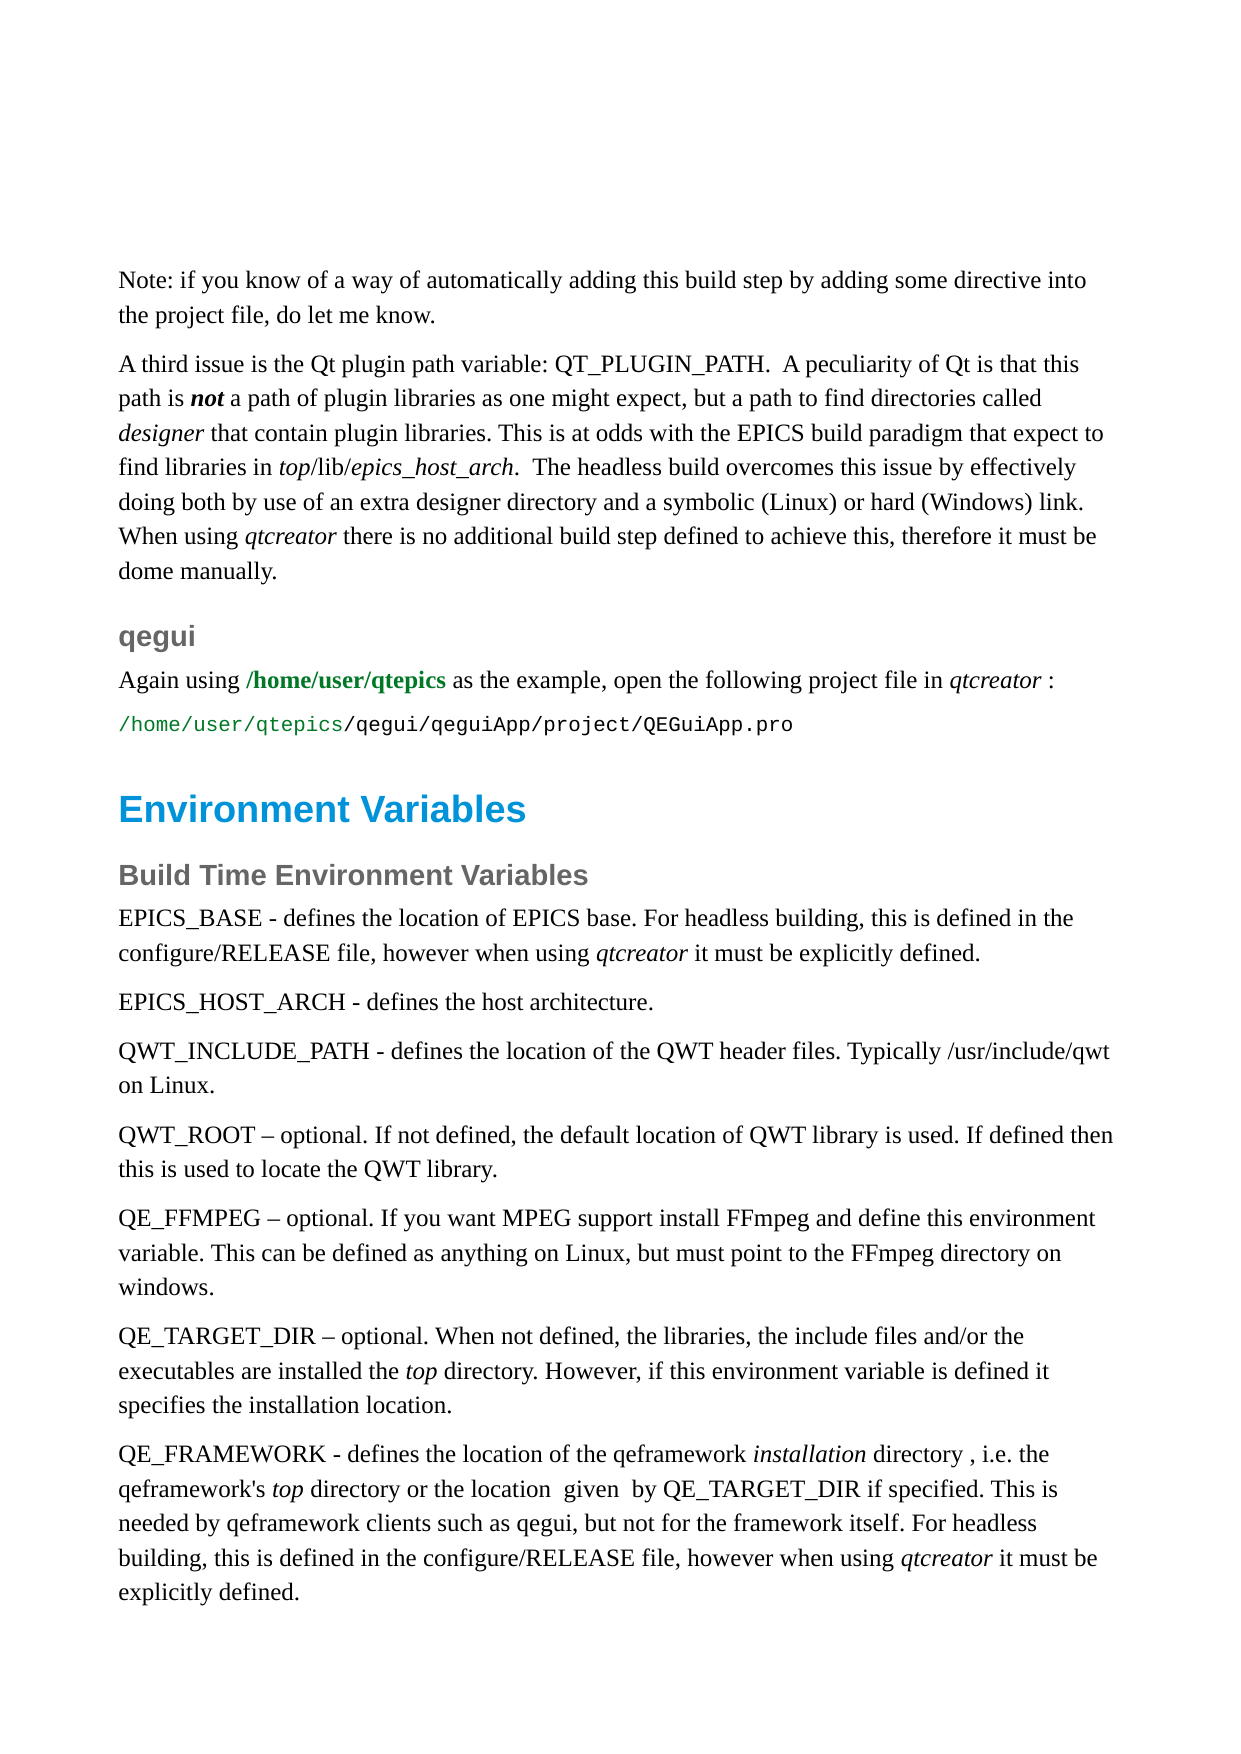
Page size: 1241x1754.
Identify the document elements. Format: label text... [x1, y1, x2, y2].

text Note: if you know of a way of automatically adding this build step by adding some directive into the project file, do let me know. [118, 265, 1122, 328]
text /home/user/qtepics/qegui/qeguiApp/project/QEGuiApp.pro [118, 714, 1122, 762]
text QE_FFMPEG – optional. If you want MPEG support install FFmpeg and define this environment variable. This can be defined as anything on Linux, but must point to the FFmpeg directory on windows. [118, 1203, 1122, 1301]
text QE_FRAMEWORK - defines the location of the qeframework installation directory , i.e. the qeframework's top directory or the location given by QE_TARGET_DIR if specified. This is needed by qeframework clients such as qegui, but not for the framework itself. For headless building, this is defined in the configure/RELEASE file, however when using qtcreator it must be explicitly defined. [118, 1439, 1122, 1606]
subtitle qegui [118, 619, 1122, 653]
text QE_TARGET_DIR – optional. When not defined, the libraries, the include files and/or the executables are installed the top directory. However, if this environment variable is defined it specifies the installation location. [118, 1321, 1122, 1419]
text QWT_INCLUDE_PATH - defines the location of the QWT header files. Typically /usr/include/qwt on Linux. [118, 1036, 1122, 1099]
text QWT_ROOT – optional. If not defined, the default location of QWT library is used. If defined then this is used to locate the QWT library. [118, 1120, 1122, 1183]
text Again using /home/user/qtepics as the example, open the following project file in qtcreator : [118, 665, 1122, 694]
text EPICS_BASE - defines the location of EPICS base. For headless building, this is defined in the configure/RELEASE file, however when using qtcreator it must be explicitly defined. [118, 903, 1122, 967]
text EPICS_HOST_ARCH - defines the host architecture. [118, 987, 1122, 1016]
subtitle Build Time Environment Variables [118, 857, 1122, 891]
text A third issue is the Qt plugin path variable: QT_PLUGIN_PATH. A peculiarity of Qt is that this path is not a path of plugin libraries as one might expect, but a path to find directories called designer that contain plugin libraries. This is at odds with the EPICS build paradigm that expect to find libraries in top/lib/epics_host_arch. The headless build overcomes this issue by effectively doing both by use of an extra designer directory and a symbolic (Linux) or hard (Windows) link. When using qtcreator there is no additional build step defined to achieve this, therefore it must be dome manually. [118, 349, 1122, 584]
subtitle Environment Variables [118, 787, 1122, 830]
